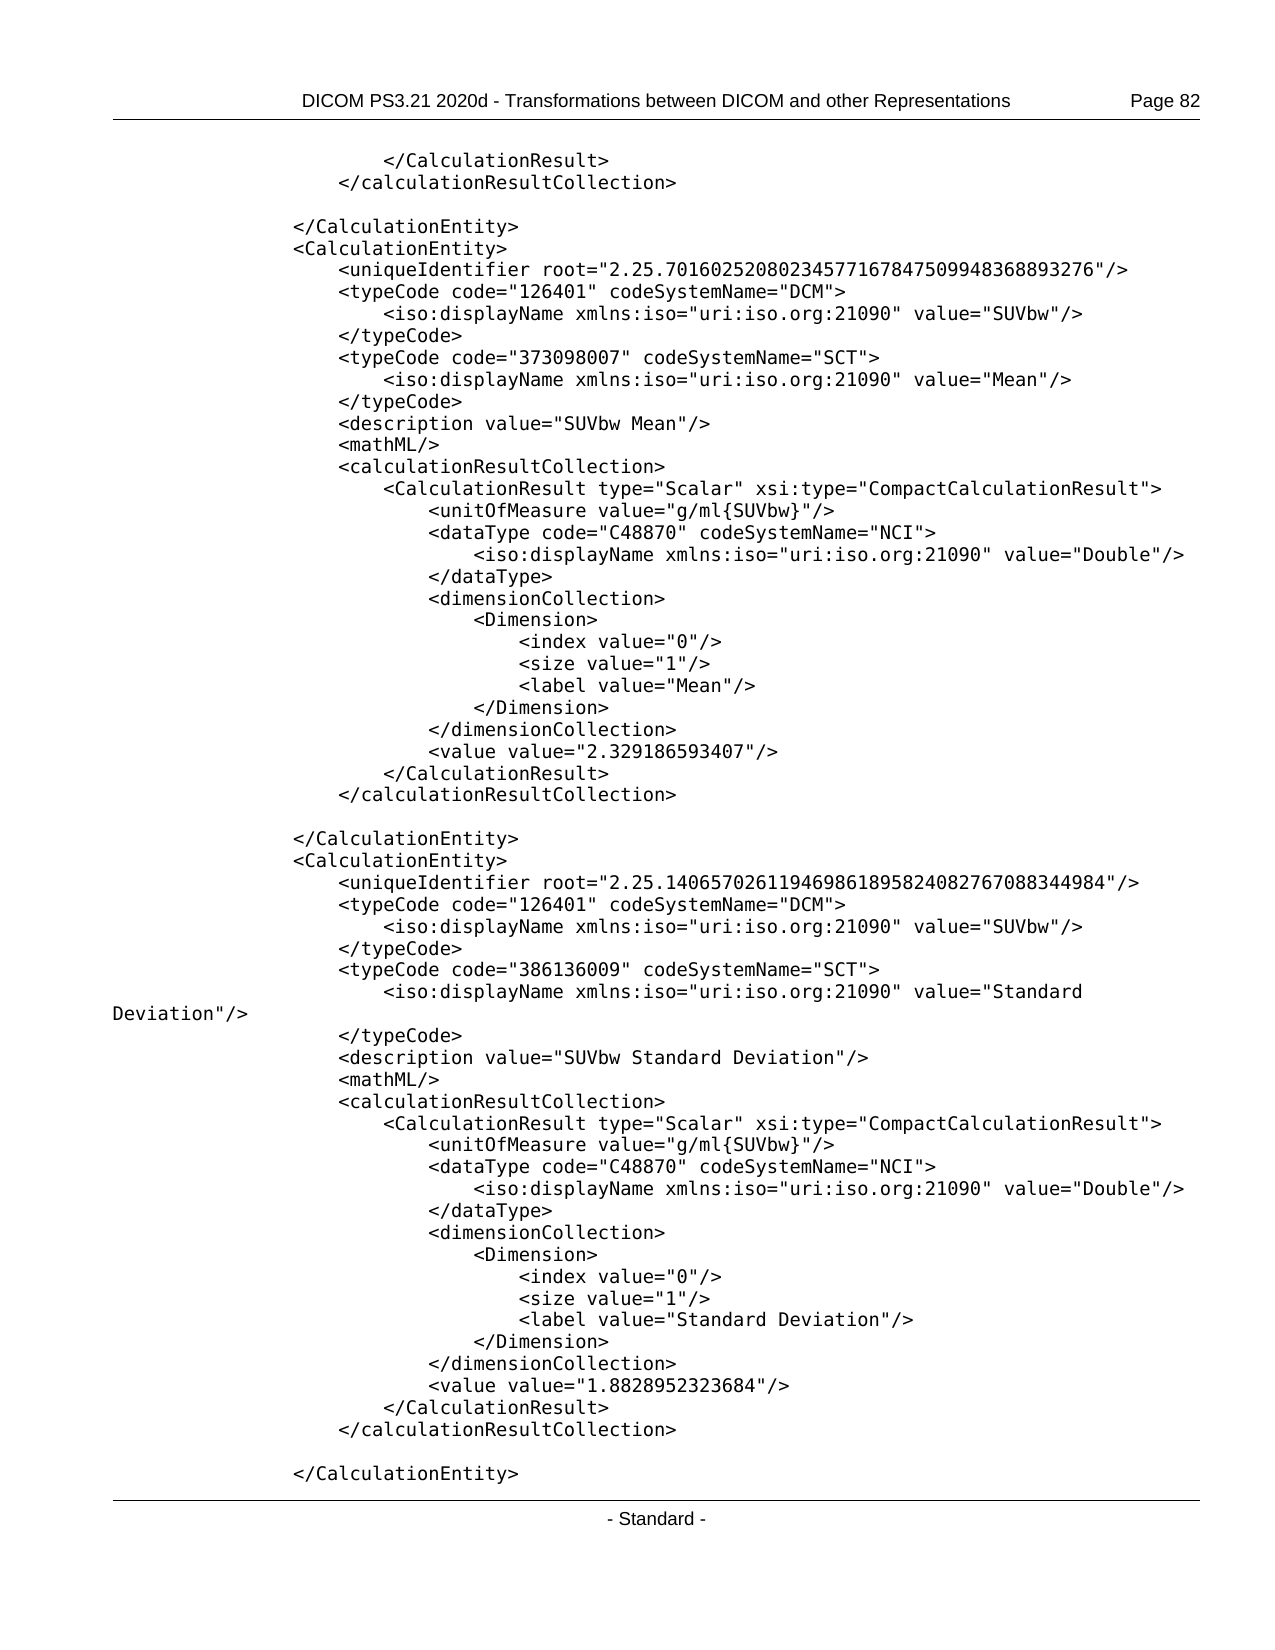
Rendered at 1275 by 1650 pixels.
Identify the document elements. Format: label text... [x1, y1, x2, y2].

text </CalculationResult> </calculationResultCollection> </CalculationEntity> <CalculationEntity> <uniqueIdentifier root="2.25.70160252080234577167847509948368893276"/> <typeCode code="126401" codeSystemName="DCM"> <iso:displayName xmlns:iso="uri:iso.org:21090" value="SUVbw"/> </typeCode> <typeCode code="373098007" codeSystemName="SCT"> <iso:displayName xmlns:iso="uri:iso.org:21090" value="Mean"/> </typeCode> <description value="SUVbw Mean"/> <mathML/> <calculationResultCollection> <CalculationResult type="Scalar" xsi:type="CompactCalculationResult"> <unitOfMeasure value="g/ml{SUVbw}"/> <dataType code="C48870" codeSystemName="NCI"> <iso:displayName xmlns:iso="uri:iso.org:21090" value="Double"/> </dataType> <dimensionCollection> <Dimension> <index value="0"/> <size value="1"/> <label value="Mean"/> </Dimension> </dimensionCollection> <value value="2.329186593407"/> </CalculationResult> </calculationResultCollection> </CalculationEntity> <CalculationEntity> <uniqueIdentifier root="2.25.140657026119469861895824082767088344984"/> <typeCode code="126401" codeSystemName="DCM"> <iso:displayName xmlns:iso="uri:iso.org:21090" value="SUVbw"/> </typeCode> <typeCode code="386136009" codeSystemName="SCT"> <iso:displayName xmlns:iso="uri:iso.org:21090" value="Standard Deviation"/> </typeCode> <description value="SUVbw Standard Deviation"/> <mathML/> <calculationResultCollection> <CalculationResult type="Scalar" xsi:type="CompactCalculationResult"> <unitOfMeasure value="g/ml{SUVbw}"/> <dataType code="C48870" codeSystemName="NCI"> <iso:displayName xmlns:iso="uri:iso.org:21090" value="Double"/> </dataType> <dimensionCollection> <Dimension> <index value="0"/> <size value="1"/> <label value="Standard Deviation"/> </Dimension> </dimensionCollection> <value value="1.8828952323684"/> </CalculationResult> </calculationResultCollection> </CalculationEntity> [112, 150, 1200, 1484]
